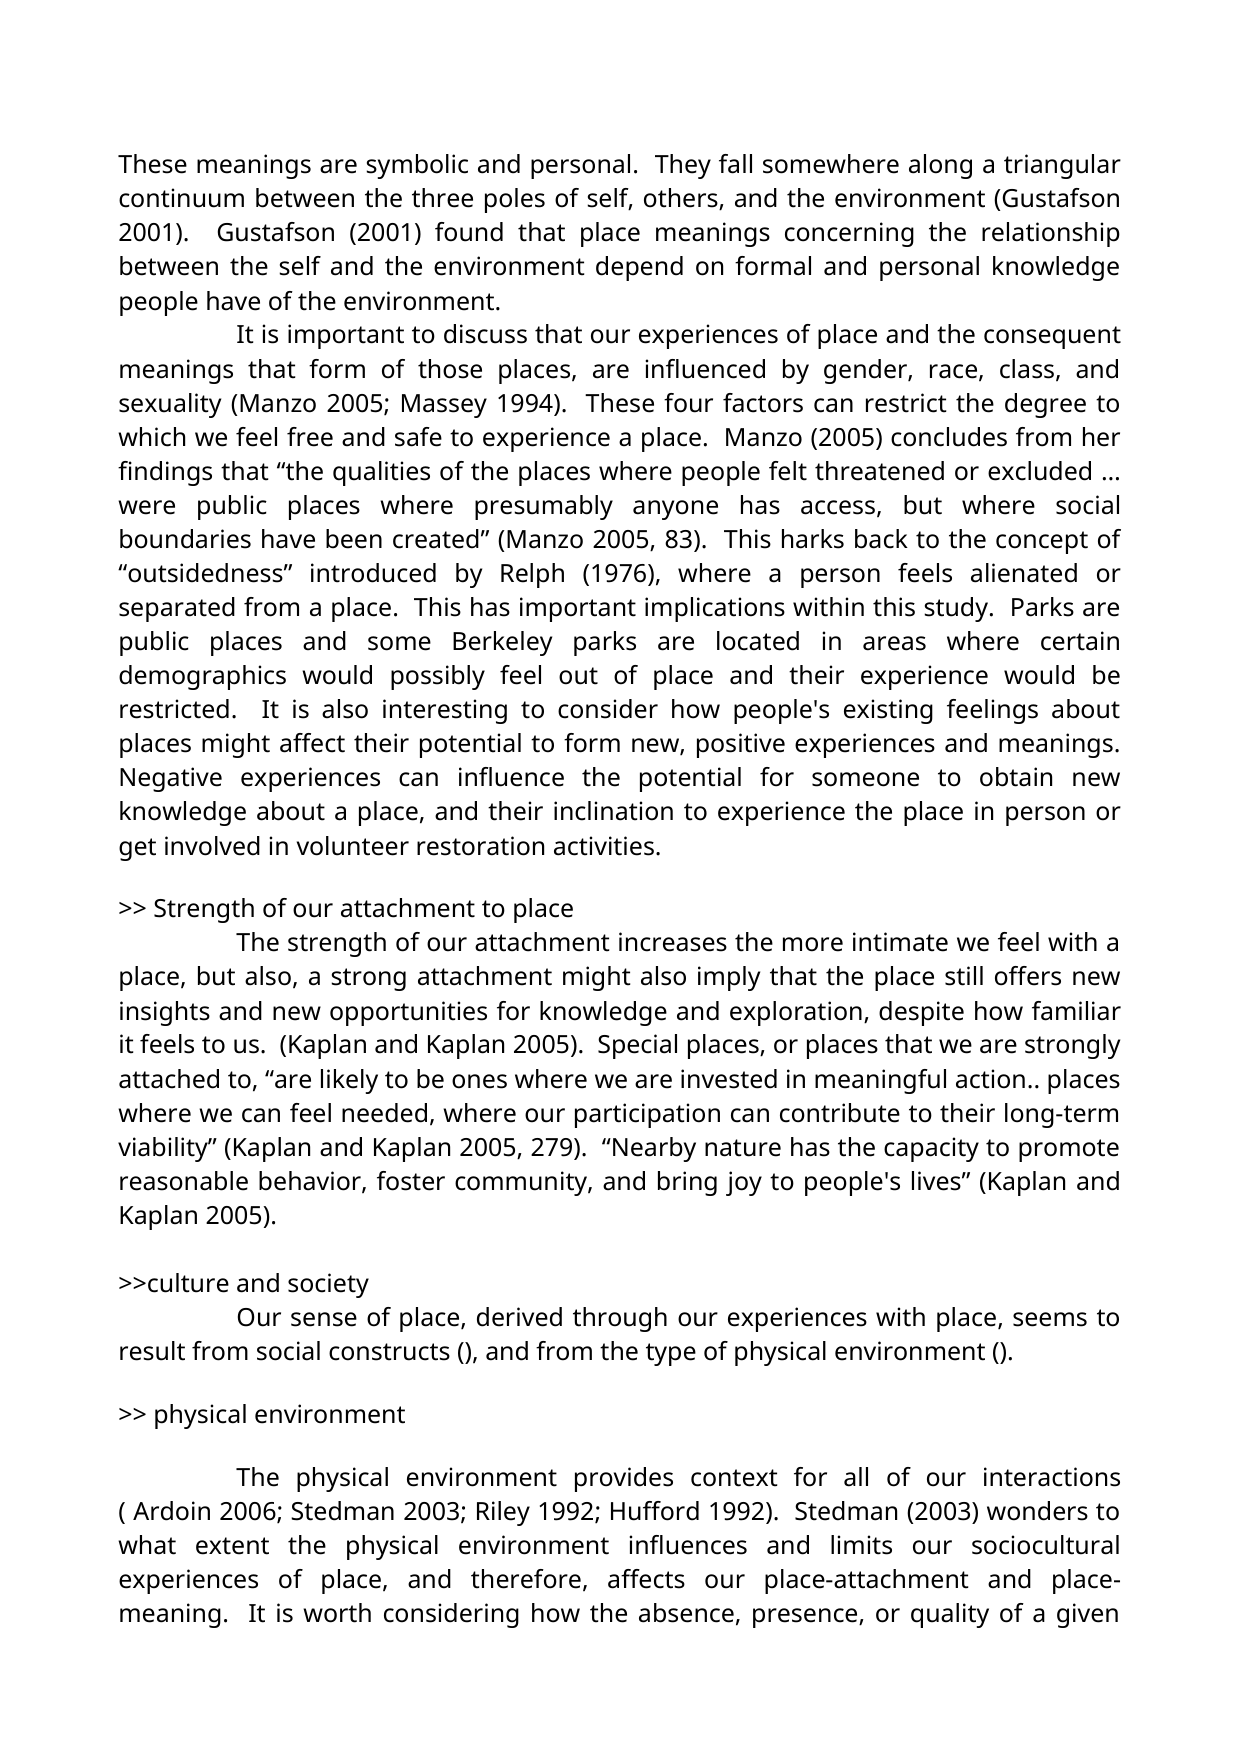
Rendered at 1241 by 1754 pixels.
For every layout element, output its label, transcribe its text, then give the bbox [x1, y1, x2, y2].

text >> physical environment [118, 1397, 1122, 1431]
text >>culture and society [118, 1266, 1122, 1300]
text Our sense of place, derived through our experiences with place, seems to result from social constructs (), and from the type of physical environment (). [118, 1300, 1122, 1368]
text The physical environment provides context for all of our interactions ( Ardoin 2006; Stedman 2003; Riley 1992; Hufford 1992). Stedman (2003) wonders to what extent the physical environment influences and limits our sociocultural experiences of place, and therefore, affects our place-attachment and place-meaning. It is worth considering how the absence, presence, or quality of a given [118, 1459, 1122, 1630]
text The strength of our attachment increases the more intimate we feel with a place, but also, a strong attachment might also imply that the place still offers new insights and new opportunities for knowledge and exploration, despite how familiar it feels to us. (Kaplan and Kaplan 2005). Special places, or places that we are strongly attached to, “are likely to be ones where we are invested in meaningful action.. places where we can feel needed, where our participation can contribute to their long-term viability” (Kaplan and Kaplan 2005, 279). “Nearby nature has the capacity to promote reasonable behavior, foster community, and bring joy to people's lives” (Kaplan and Kaplan 2005). [118, 925, 1122, 1232]
text >> Strength of our attachment to place [118, 891, 1122, 925]
text It is important to discuss that our experiences of place and the consequent meanings that form of those places, are influenced by gender, race, class, and sexuality (Manzo 2005; Massey 1994). These four factors can restrict the degree to which we feel free and safe to experience a place. Manzo (2005) concludes from her findings that “the qualities of the places where people felt threatened or excluded … were public places where presumably anyone has access, but where social boundaries have been created” (Manzo 2005, 83). This harks back to the concept of “outsidedness” introduced by Relph (1976), where a person feels alienated or separated from a place. This has important implications within this study. Parks are public places and some Berkeley parks are located in areas where certain demographics would possibly feel out of place and their experience would be restricted. It is also interesting to consider how people's existing feelings about places might affect their potential to form new, positive experiences and meanings. Negative experiences can influence the potential for someone to obtain new knowledge about a place, and their inclination to experience the place in person or get involved in volunteer restoration activities. [118, 317, 1122, 862]
text These meanings are symbolic and personal. They fall somewhere along a triangular continuum between the three poles of self, others, and the environment (Gustafson 2001). Gustafson (2001) found that place meanings concerning the relationship between the self and the environment depend on formal and personal knowledge people have of the environment. [118, 147, 1122, 317]
